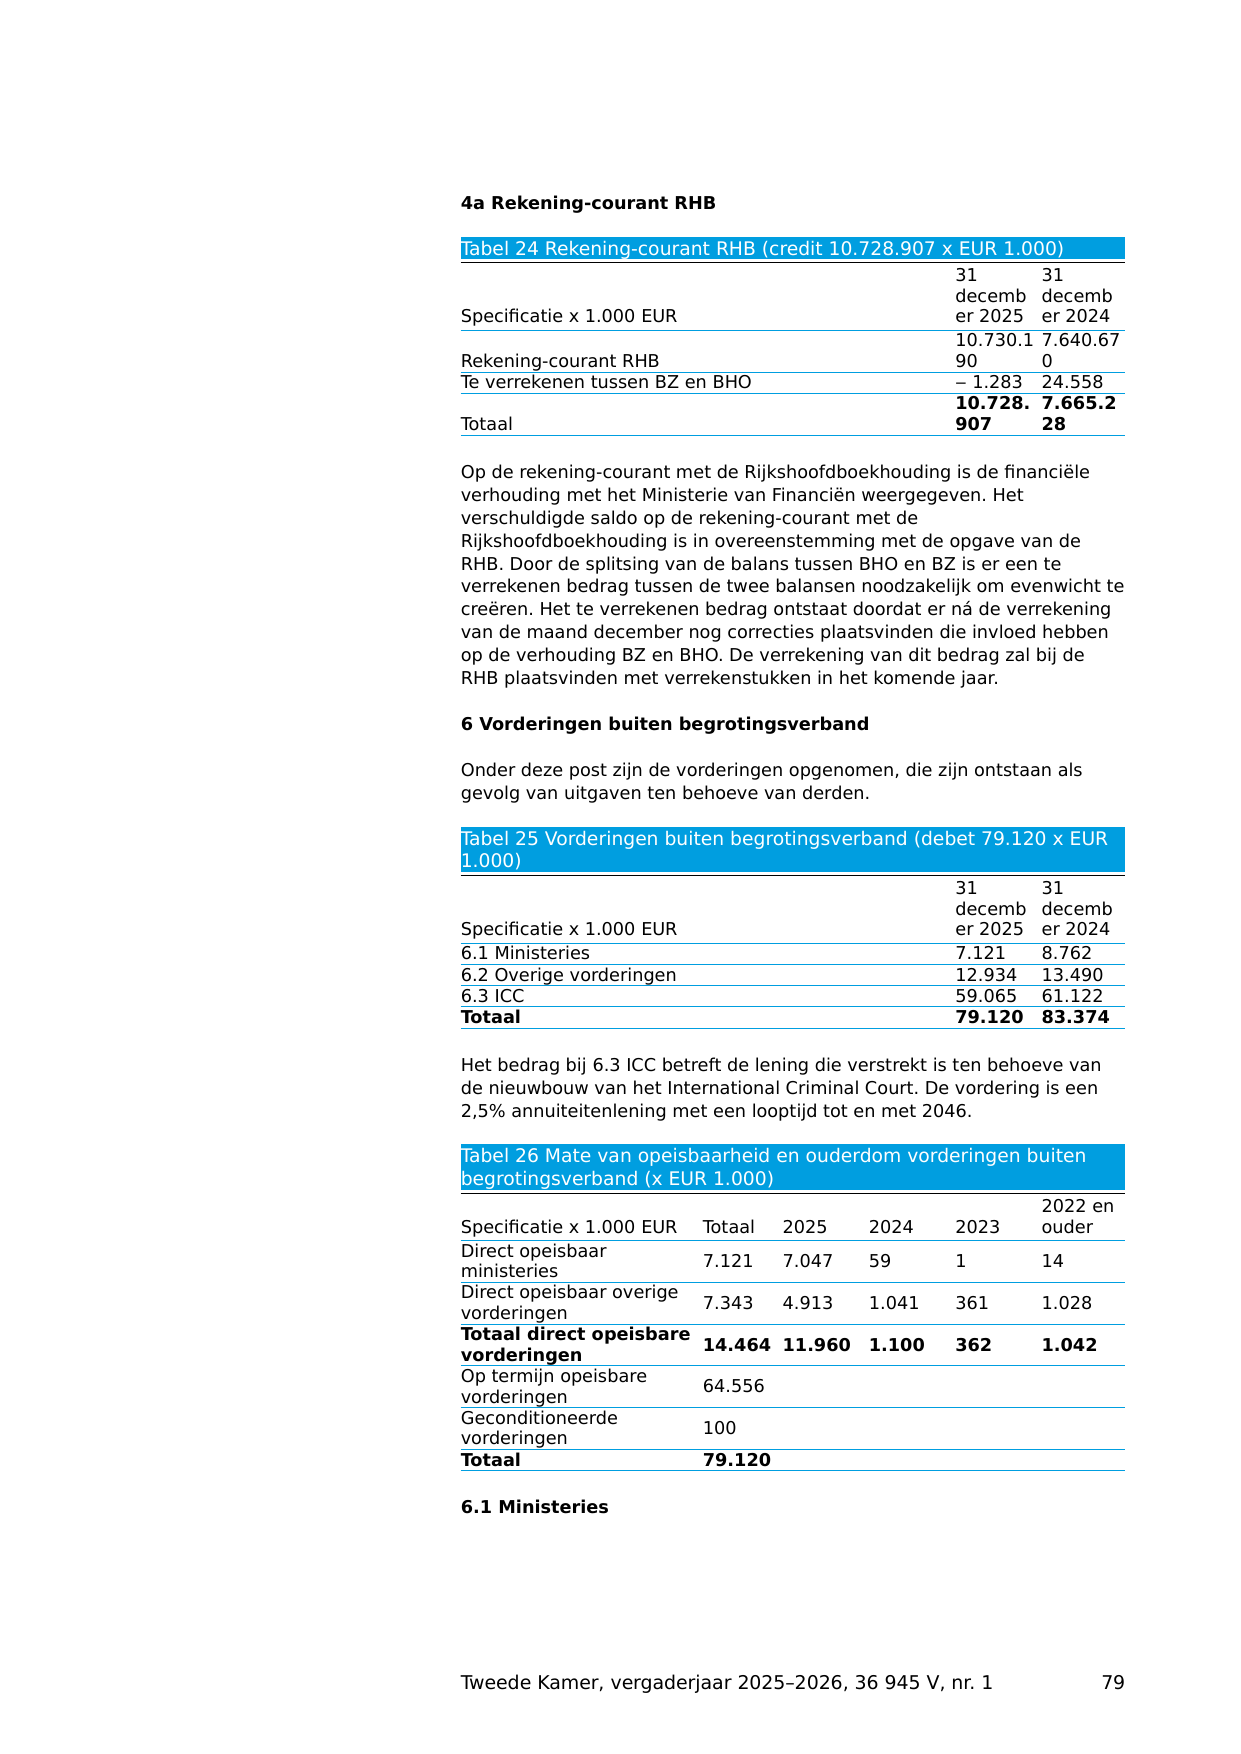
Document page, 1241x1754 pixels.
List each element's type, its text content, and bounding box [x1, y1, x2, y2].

table_cell 31 december 2024 [1039, 263, 1125, 330]
table_cell Totaal [461, 1007, 952, 1027]
table_cell [1039, 1366, 1125, 1407]
table_cell Rekening-courant RHB [461, 331, 952, 372]
table_cell [952, 1366, 1038, 1407]
table_cell Geconditioneerde vorderingen [461, 1408, 700, 1449]
table_cell [866, 1450, 952, 1470]
table_cell [866, 1408, 952, 1449]
text Het bedrag bĳ 6.3 ICC betreft de lening die verstrekt is ten behoeve van de nieuwbouw van het International Criminal Court. De vordering is een 2,5% annuiteitenlening met een looptĳd tot en met 2046. [461, 1053, 1125, 1122]
table_cell 2025 [780, 1194, 866, 1240]
table_cell 64.556 [700, 1366, 779, 1407]
table_cell Specificatie x 1.000 EUR [461, 263, 952, 330]
table_cell ‒ 1.283 [952, 373, 1038, 393]
table_cell 12.934 [952, 965, 1038, 985]
table_cell 31 december 2025 [952, 263, 1038, 330]
table_cell 1.100 [866, 1325, 952, 1365]
table_cell [952, 1408, 1038, 1449]
table_cell [1039, 1408, 1125, 1449]
table_cell 83.374 [1039, 1007, 1125, 1027]
table_cell 7.121 [700, 1241, 779, 1282]
text 6.1 Ministeries [461, 1496, 1125, 1518]
table_cell 31 december 2024 [1039, 876, 1125, 943]
table_cell Direct opeisbaar overige vorderingen [461, 1283, 700, 1324]
table_cell 61.122 [1039, 986, 1125, 1006]
table_cell [780, 1450, 866, 1470]
table_cell Te verrekenen tussen BZ en BHO [461, 373, 952, 393]
table_cell 6.1 Ministeries [461, 944, 952, 964]
table_cell [1039, 1450, 1125, 1470]
table_cell Totaal direct opeisbare vorderingen [461, 1325, 700, 1365]
table_cell [780, 1408, 866, 1449]
table_cell [780, 1366, 866, 1407]
table_cell 2024 [866, 1194, 952, 1240]
table_cell 361 [952, 1283, 1038, 1324]
table_cell 7.047 [780, 1241, 866, 1282]
text Onder deze post zijn de vorderingen opgenomen, die zijn ontstaan als gevolg van uitgaven ten behoeve van derden. [461, 758, 1125, 804]
table_cell 79.120 [952, 1007, 1038, 1027]
table_cell Specificatie x 1.000 EUR [461, 876, 952, 943]
table_cell 14.464 [700, 1325, 779, 1365]
table_cell 362 [952, 1325, 1038, 1365]
table_cell Totaal [461, 394, 952, 434]
table_cell 6.2 Overige vorderingen [461, 965, 952, 985]
table_cell [866, 1366, 952, 1407]
table_cell 1.041 [866, 1283, 952, 1324]
table_cell 24.558 [1039, 373, 1125, 393]
table_cell Totaal [700, 1194, 779, 1240]
table_cell 31 december 2025 [952, 876, 1038, 943]
table_cell Op termijn opeisbare vorderingen [461, 1366, 700, 1407]
table_cell 10.728.907 [952, 394, 1038, 434]
table_cell 10.730.190 [952, 331, 1038, 372]
table_cell Direct opeisbaar ministeries [461, 1241, 700, 1282]
table_cell 7.640.670 [1039, 331, 1125, 372]
table_cell 59.065 [952, 986, 1038, 1006]
table_cell 6.3 ICC [461, 986, 952, 1006]
table_cell 13.490 [1039, 965, 1125, 985]
table_cell 2023 [952, 1194, 1038, 1240]
table_cell 79.120 [700, 1450, 779, 1470]
text 6 Vorderingen buiten begrotingsverband [461, 712, 1125, 735]
table_cell 59 [866, 1241, 952, 1282]
table_cell 7.343 [700, 1283, 779, 1324]
table_cell 1.028 [1039, 1283, 1125, 1324]
text Op de rekening-courant met de Rijkshoofdboekhouding is de financiële verhouding met het Ministerie van Financiën weergegeven. Het verschuldigde saldo op de rekening-courant met de Rijkshoofdboekhouding is in overeenstemming met de opgave van de RHB. Door de splitsing van de balans tussen BHO en BZ is er een te verrekenen bedrag tussen de twee balansen noodzakelijk om evenwicht te creëren. Het te verrekenen bedrag ontstaat doordat er ná de verrekening van de maand december nog correcties plaatsvinden die invloed hebben op de verhouding BZ en BHO. De verrekening van dit bedrag zal bij de RHB plaatsvinden met verrekenstukken in het komende jaar. [461, 460, 1125, 689]
table_cell 1 [952, 1241, 1038, 1282]
table_cell 7.665.228 [1039, 394, 1125, 434]
table_cell 7.121 [952, 944, 1038, 964]
table_cell Totaal [461, 1450, 700, 1470]
table_cell Specificatie x 1.000 EUR [461, 1194, 700, 1240]
text 4a Rekening-courant RHB [461, 191, 1125, 214]
table_cell 2022 en ouder [1039, 1194, 1125, 1240]
table_cell 14 [1039, 1241, 1125, 1282]
table_cell 11.960 [780, 1325, 866, 1365]
table_cell 4.913 [780, 1283, 866, 1324]
table_cell 100 [700, 1408, 779, 1449]
table_cell 1.042 [1039, 1325, 1125, 1365]
table_cell [952, 1450, 1038, 1470]
table_cell 8.762 [1039, 944, 1125, 964]
